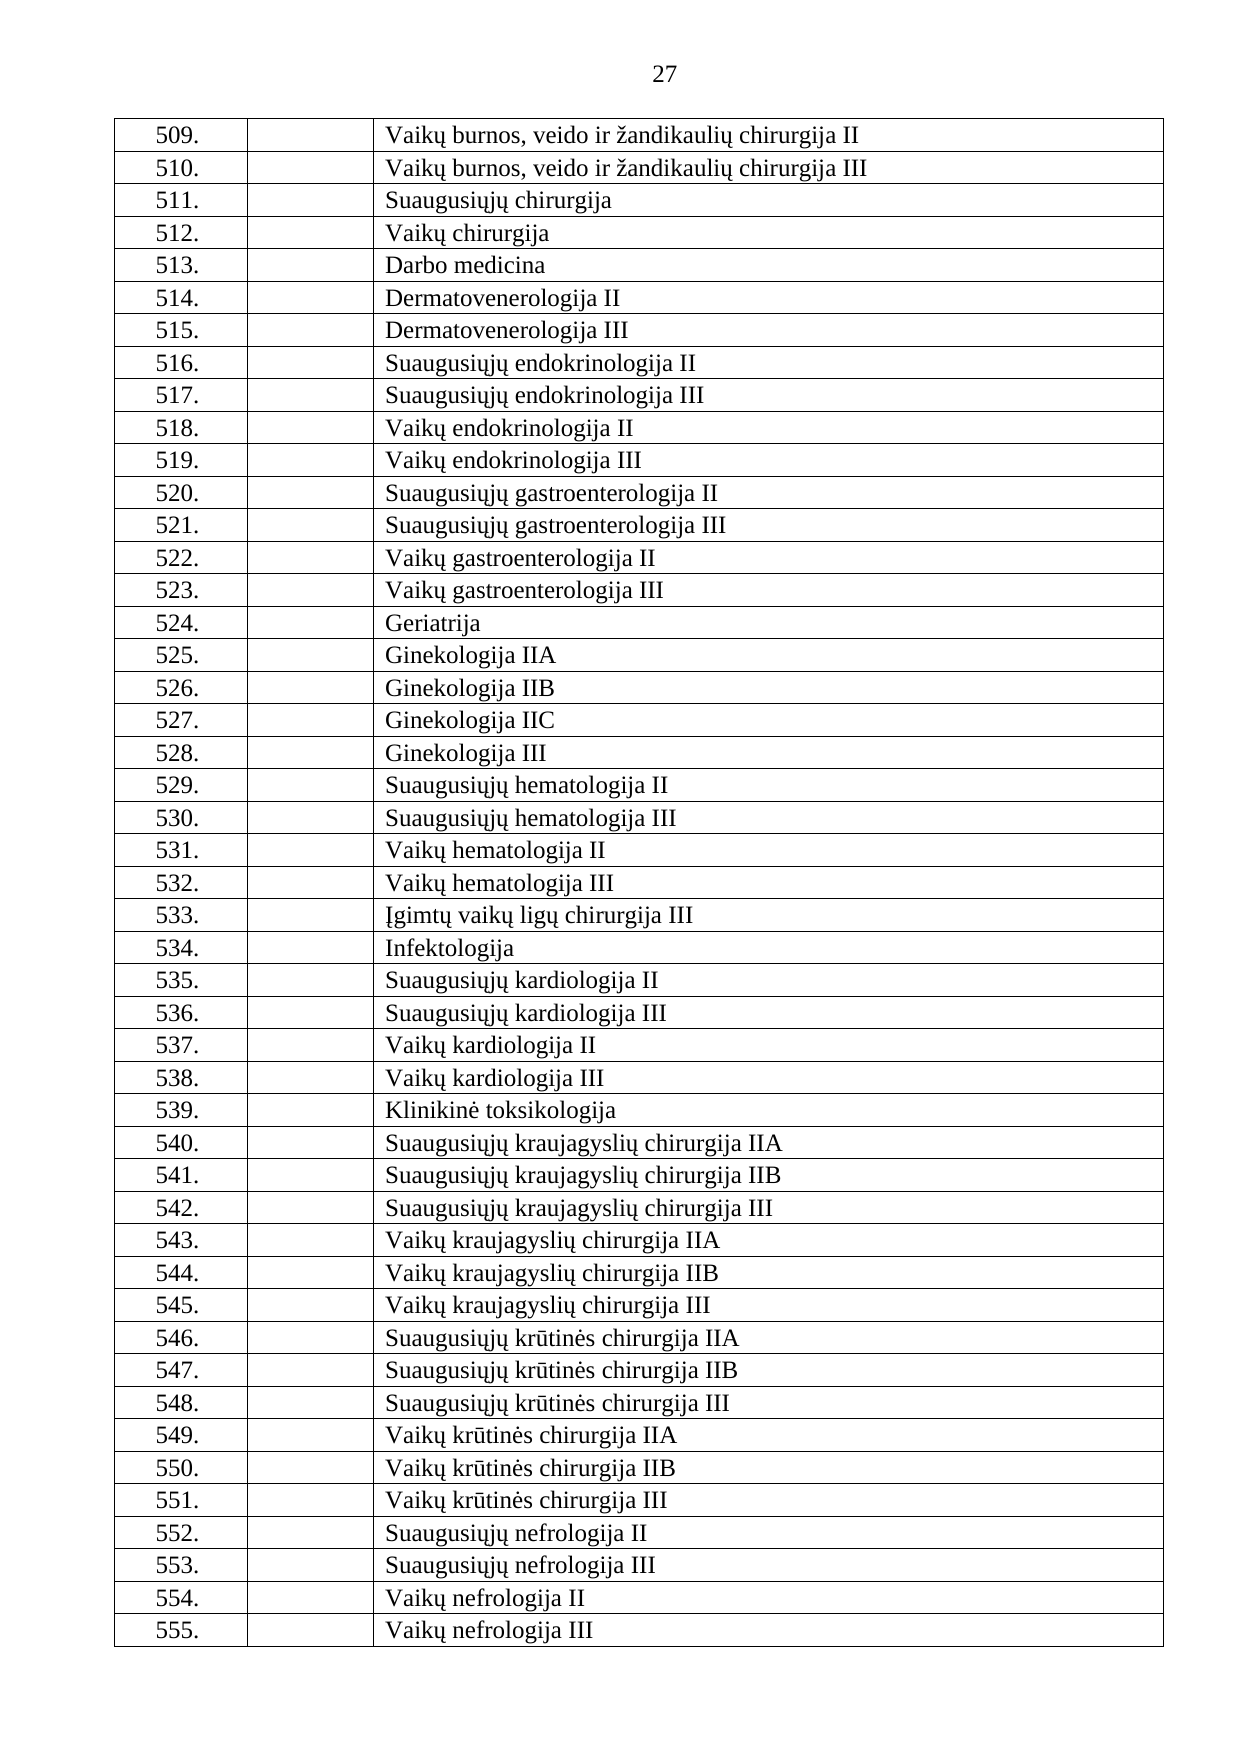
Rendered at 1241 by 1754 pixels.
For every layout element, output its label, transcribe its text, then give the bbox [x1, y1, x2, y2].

table_cell [248, 1484, 373, 1516]
table_cell 538. [115, 1062, 247, 1093]
table_cell 523. [115, 574, 247, 606]
table_cell 513. [115, 249, 247, 281]
table_cell 539. [115, 1094, 247, 1126]
table_cell 530. [115, 802, 247, 833]
table_cell Vaikų krūtinės chirurgija III [374, 1484, 1163, 1516]
table_cell [248, 932, 373, 963]
table_cell 534. [115, 932, 247, 963]
table_cell 543. [115, 1224, 247, 1256]
table_cell [248, 217, 373, 248]
table_cell [248, 1289, 373, 1321]
table_cell 512. [115, 217, 247, 248]
table_cell [248, 1127, 373, 1158]
table_cell Vaikų kraujagyslių chirurgija III [374, 1289, 1163, 1321]
table_cell [248, 574, 373, 606]
table_cell Vaikų chirurgija [374, 217, 1163, 248]
table_cell [248, 249, 373, 281]
table_cell [248, 477, 373, 508]
table_cell [248, 1159, 373, 1191]
table_cell Suaugusiųjų endokrinologija III [374, 379, 1163, 411]
table_cell [248, 1354, 373, 1386]
table_cell 546. [115, 1322, 247, 1353]
table_cell [248, 412, 373, 443]
table_cell [248, 672, 373, 703]
table_cell [248, 379, 373, 411]
table_cell Vaikų burnos, veido ir žandikaulių chirurgija III [374, 152, 1163, 183]
table_cell Suaugusiųjų kraujagyslių chirurgija IIB [374, 1159, 1163, 1191]
table_cell Suaugusiųjų endokrinologija II [374, 347, 1163, 378]
table_cell 524. [115, 607, 247, 638]
table_cell [248, 607, 373, 638]
table_cell [248, 1192, 373, 1223]
table_cell [248, 1029, 373, 1061]
table_cell 537. [115, 1029, 247, 1061]
table_cell Suaugusiųjų nefrologija III [374, 1549, 1163, 1581]
table_cell 526. [115, 672, 247, 703]
table_cell Vaikų burnos, veido ir žandikaulių chirurgija II [374, 119, 1163, 151]
table_cell 514. [115, 282, 247, 313]
table_cell Suaugusiųjų krūtinės chirurgija III [374, 1387, 1163, 1418]
table_cell Vaikų hematologija III [374, 867, 1163, 898]
table_cell Geriatrija [374, 607, 1163, 638]
table_cell 527. [115, 704, 247, 736]
table_cell Suaugusiųjų kardiologija III [374, 997, 1163, 1028]
table_cell [248, 509, 373, 541]
table_cell Vaikų endokrinologija III [374, 444, 1163, 476]
table_cell 545. [115, 1289, 247, 1321]
table_cell [248, 1094, 373, 1126]
table_cell Vaikų gastroenterologija III [374, 574, 1163, 606]
table_cell [248, 769, 373, 801]
table_cell [248, 1517, 373, 1548]
table_cell 517. [115, 379, 247, 411]
table_cell [248, 834, 373, 866]
table_cell Įgimtų vaikų ligų chirurgija III [374, 899, 1163, 931]
table_cell 509. [115, 119, 247, 151]
table_cell [248, 444, 373, 476]
table_cell Suaugusiųjų nefrologija II [374, 1517, 1163, 1548]
table_cell Dermatovenerologija II [374, 282, 1163, 313]
table_cell Vaikų nefrologija III [374, 1614, 1163, 1646]
table_cell [248, 1452, 373, 1483]
table_cell 548. [115, 1387, 247, 1418]
table_cell Ginekologija IIB [374, 672, 1163, 703]
table_cell Suaugusiųjų kraujagyslių chirurgija IIA [374, 1127, 1163, 1158]
table_cell 536. [115, 997, 247, 1028]
table_cell Vaikų kardiologija II [374, 1029, 1163, 1061]
table_cell 541. [115, 1159, 247, 1191]
table_cell [248, 997, 373, 1028]
table_cell Ginekologija IIA [374, 639, 1163, 671]
table_cell Dermatovenerologija III [374, 314, 1163, 346]
table_cell 518. [115, 412, 247, 443]
table_cell Suaugusiųjų hematologija II [374, 769, 1163, 801]
table_cell 522. [115, 542, 247, 573]
table_cell [248, 704, 373, 736]
table_cell Vaikų krūtinės chirurgija IIB [374, 1452, 1163, 1483]
table_cell Vaikų krūtinės chirurgija IIA [374, 1419, 1163, 1451]
table_cell 547. [115, 1354, 247, 1386]
table_cell Vaikų endokrinologija II [374, 412, 1163, 443]
table_cell 540. [115, 1127, 247, 1158]
table_cell 510. [115, 152, 247, 183]
table_cell 520. [115, 477, 247, 508]
table_cell 552. [115, 1517, 247, 1548]
table_cell [248, 1419, 373, 1451]
table_cell Vaikų nefrologija II [374, 1582, 1163, 1613]
table_cell [248, 1614, 373, 1646]
table_cell Vaikų kardiologija III [374, 1062, 1163, 1093]
table_cell Vaikų hematologija II [374, 834, 1163, 866]
table_cell 525. [115, 639, 247, 671]
table_cell Infektologija [374, 932, 1163, 963]
table_cell [248, 184, 373, 216]
table_cell Suaugusiųjų gastroenterologija II [374, 477, 1163, 508]
table_cell 542. [115, 1192, 247, 1223]
table_cell 532. [115, 867, 247, 898]
table_cell 549. [115, 1419, 247, 1451]
table_cell Vaikų gastroenterologija II [374, 542, 1163, 573]
table_cell 529. [115, 769, 247, 801]
table_cell Suaugusiųjų krūtinės chirurgija IIB [374, 1354, 1163, 1386]
table_cell 516. [115, 347, 247, 378]
table_cell Klinikinė toksikologija [374, 1094, 1163, 1126]
table_cell Suaugusiųjų krūtinės chirurgija IIA [374, 1322, 1163, 1353]
table_cell Suaugusiųjų gastroenterologija III [374, 509, 1163, 541]
table_cell [248, 1322, 373, 1353]
table_cell 551. [115, 1484, 247, 1516]
table_cell Darbo medicina [374, 249, 1163, 281]
table_cell [248, 119, 373, 151]
table_cell [248, 639, 373, 671]
table_cell [248, 1224, 373, 1256]
table_cell 533. [115, 899, 247, 931]
table_cell [248, 964, 373, 996]
table_cell Suaugusiųjų chirurgija [374, 184, 1163, 216]
table_cell Suaugusiųjų hematologija III [374, 802, 1163, 833]
table_cell [248, 867, 373, 898]
table_cell [248, 802, 373, 833]
table_cell Suaugusiųjų kardiologija II [374, 964, 1163, 996]
table_cell [248, 1387, 373, 1418]
table_cell 554. [115, 1582, 247, 1613]
table_cell Ginekologija III [374, 737, 1163, 768]
table_cell [248, 282, 373, 313]
table_cell 555. [115, 1614, 247, 1646]
table_cell 535. [115, 964, 247, 996]
table_cell [248, 314, 373, 346]
table_cell [248, 542, 373, 573]
table_cell [248, 1549, 373, 1581]
table_cell 528. [115, 737, 247, 768]
table_cell 531. [115, 834, 247, 866]
table_cell Suaugusiųjų kraujagyslių chirurgija III [374, 1192, 1163, 1223]
table_cell [248, 899, 373, 931]
table_cell [248, 152, 373, 183]
table_cell 519. [115, 444, 247, 476]
table_cell [248, 347, 373, 378]
table_cell Vaikų kraujagyslių chirurgija IIA [374, 1224, 1163, 1256]
table_cell [248, 1582, 373, 1613]
table_cell [248, 737, 373, 768]
table_cell 553. [115, 1549, 247, 1581]
table_cell Vaikų kraujagyslių chirurgija IIB [374, 1257, 1163, 1288]
table_cell Ginekologija IIC [374, 704, 1163, 736]
table_cell 544. [115, 1257, 247, 1288]
table_cell 511. [115, 184, 247, 216]
table_cell 550. [115, 1452, 247, 1483]
table_cell 521. [115, 509, 247, 541]
table_cell [248, 1062, 373, 1093]
table_cell 515. [115, 314, 247, 346]
table_cell [248, 1257, 373, 1288]
